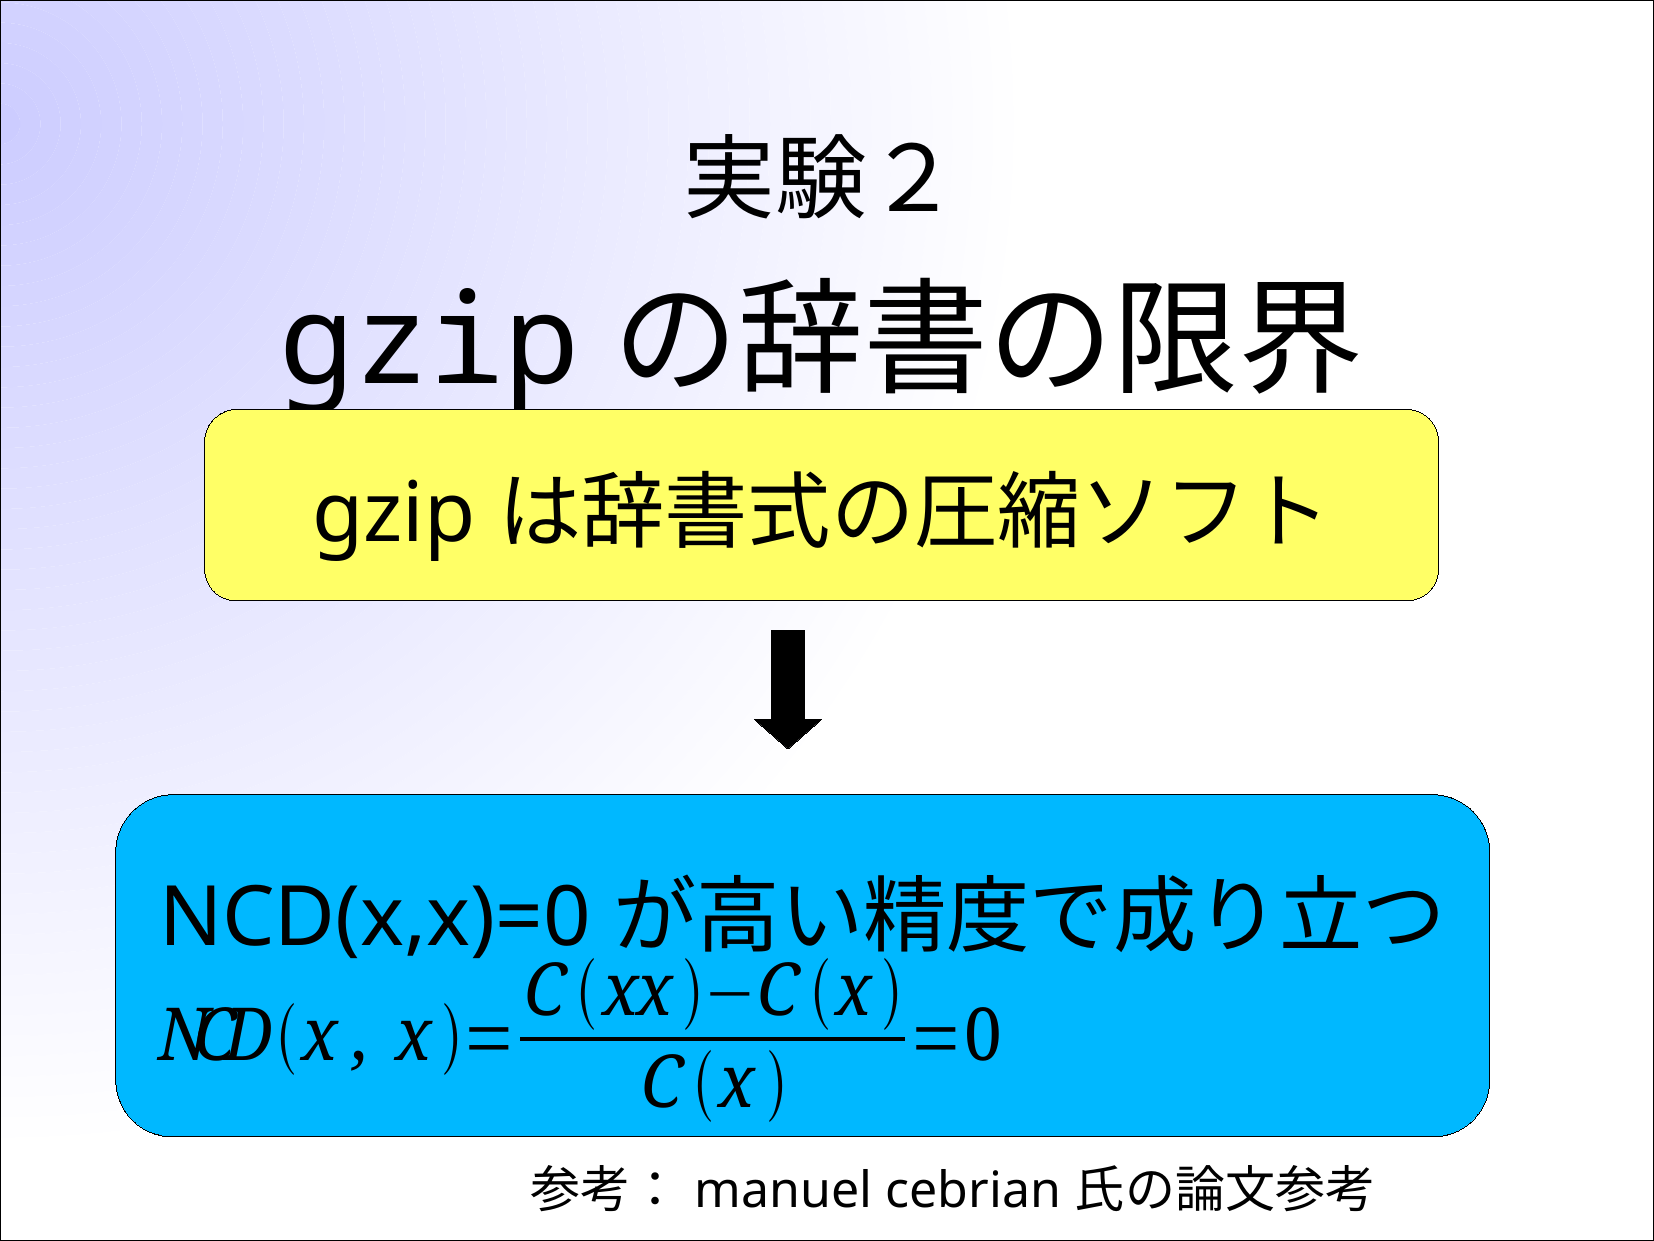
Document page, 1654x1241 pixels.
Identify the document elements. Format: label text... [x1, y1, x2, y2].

text_box gzipは辞書式の圧縮ソフト [204, 409, 1439, 601]
text_box 参考：manuel cebrian氏の論文参考 [530, 1149, 1624, 1201]
title 実験２ gzipの辞書の限界 [115, 154, 1528, 372]
text_box [754, 630, 822, 749]
text_box NCD(x,x)=0が高い精度で成り立つ [115, 794, 1490, 1137]
chart [149, 952, 1004, 1127]
